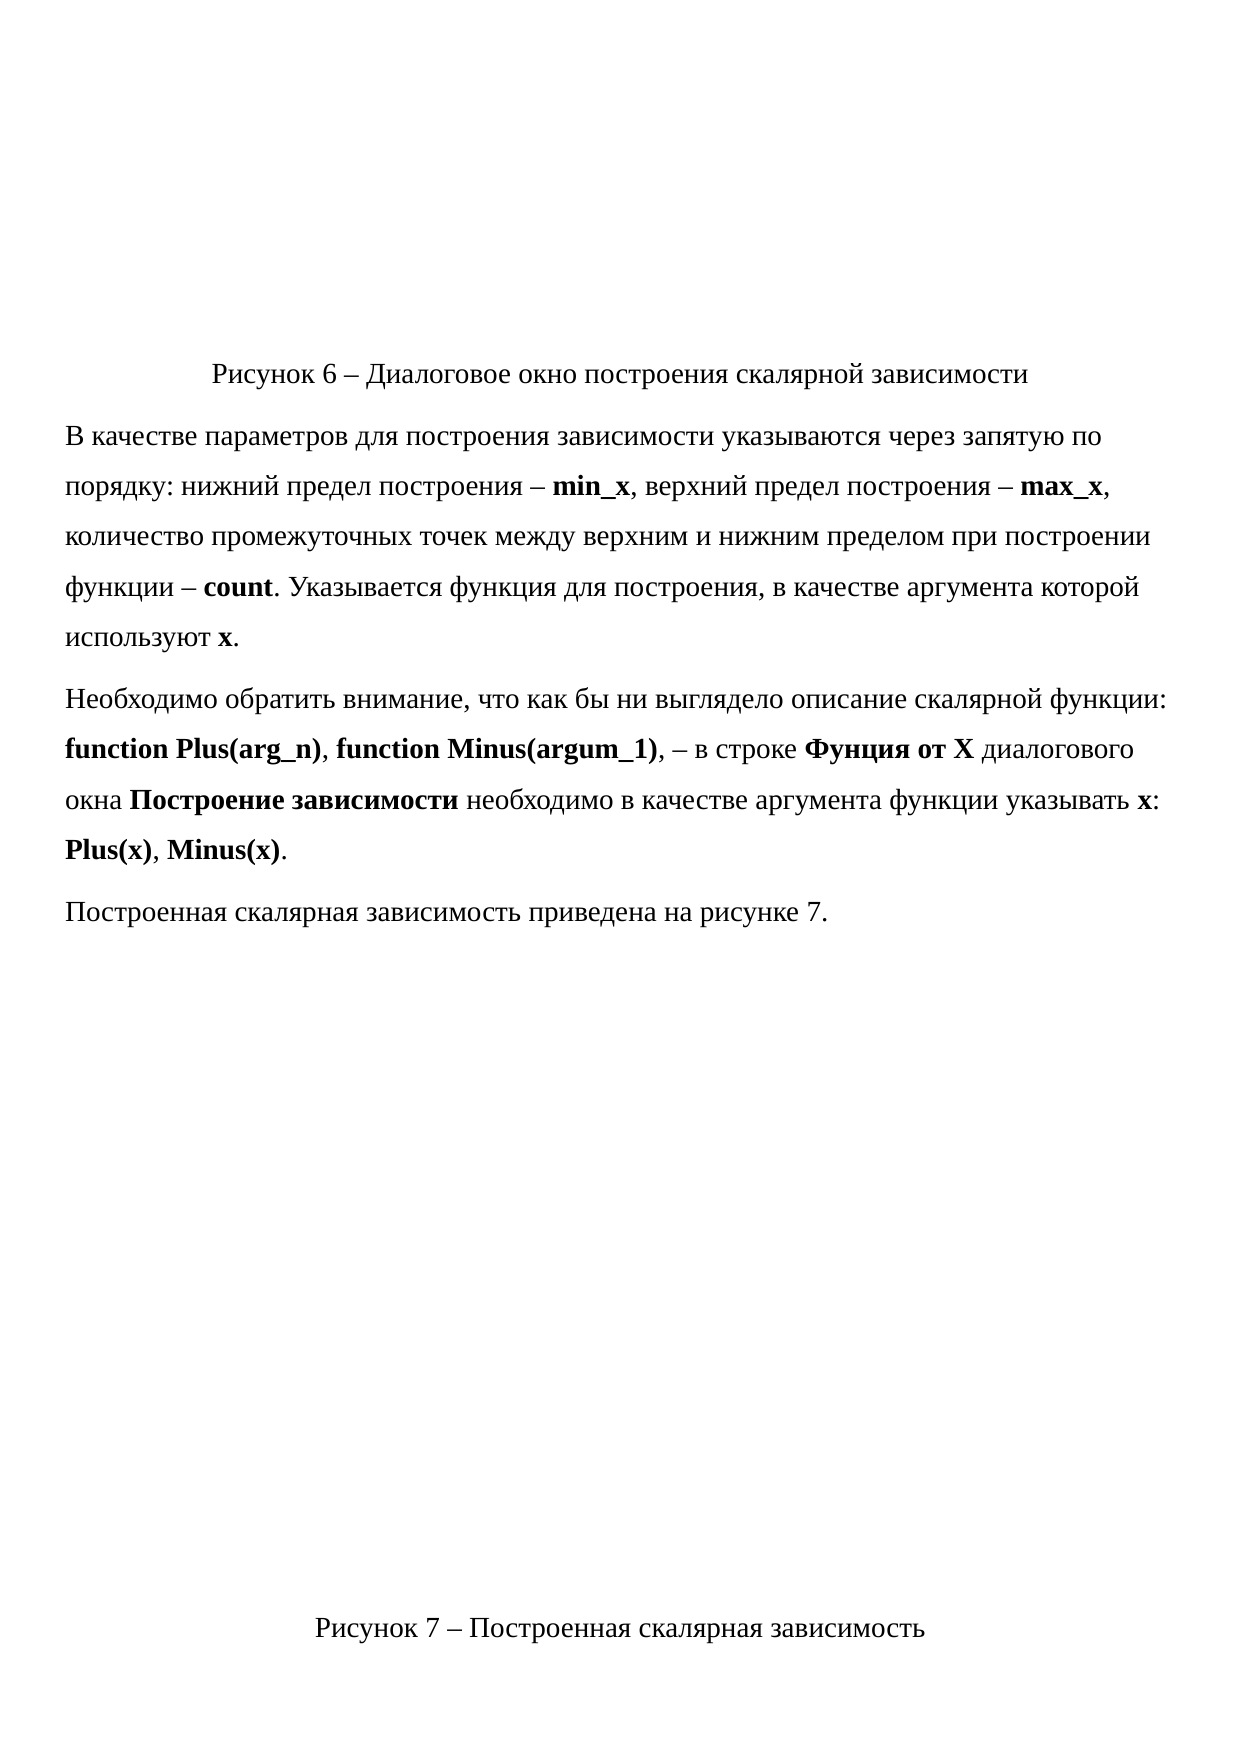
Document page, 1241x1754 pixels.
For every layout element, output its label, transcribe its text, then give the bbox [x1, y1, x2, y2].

table_cell Рисунок 6 – Диалоговое окно построения скалярной зависимости В качестве параметров для построения зависимости указываются через запятую по порядку: нижний предел построения – min_x, верхний предел построения – max_x, количество промежуточных точек между верхним и нижним пределом при построении функции – count. Указывается функция для построения, в качестве аргумента которой используют x. Необходимо обратить внимание, что как бы ни выглядело описание скалярной функции: function Plus(arg_n), function Minus(argum_1), – в строке Фунция от Х диалогового окна Построение зависимости необходимо в качестве аргумента функции указывать x: Plus(x), Minus(x). Построенная скалярная зависимость приведена на рисунке 7. Рисунок 7 – Построенная скалярная зависимость [59, 59, 1181, 1656]
